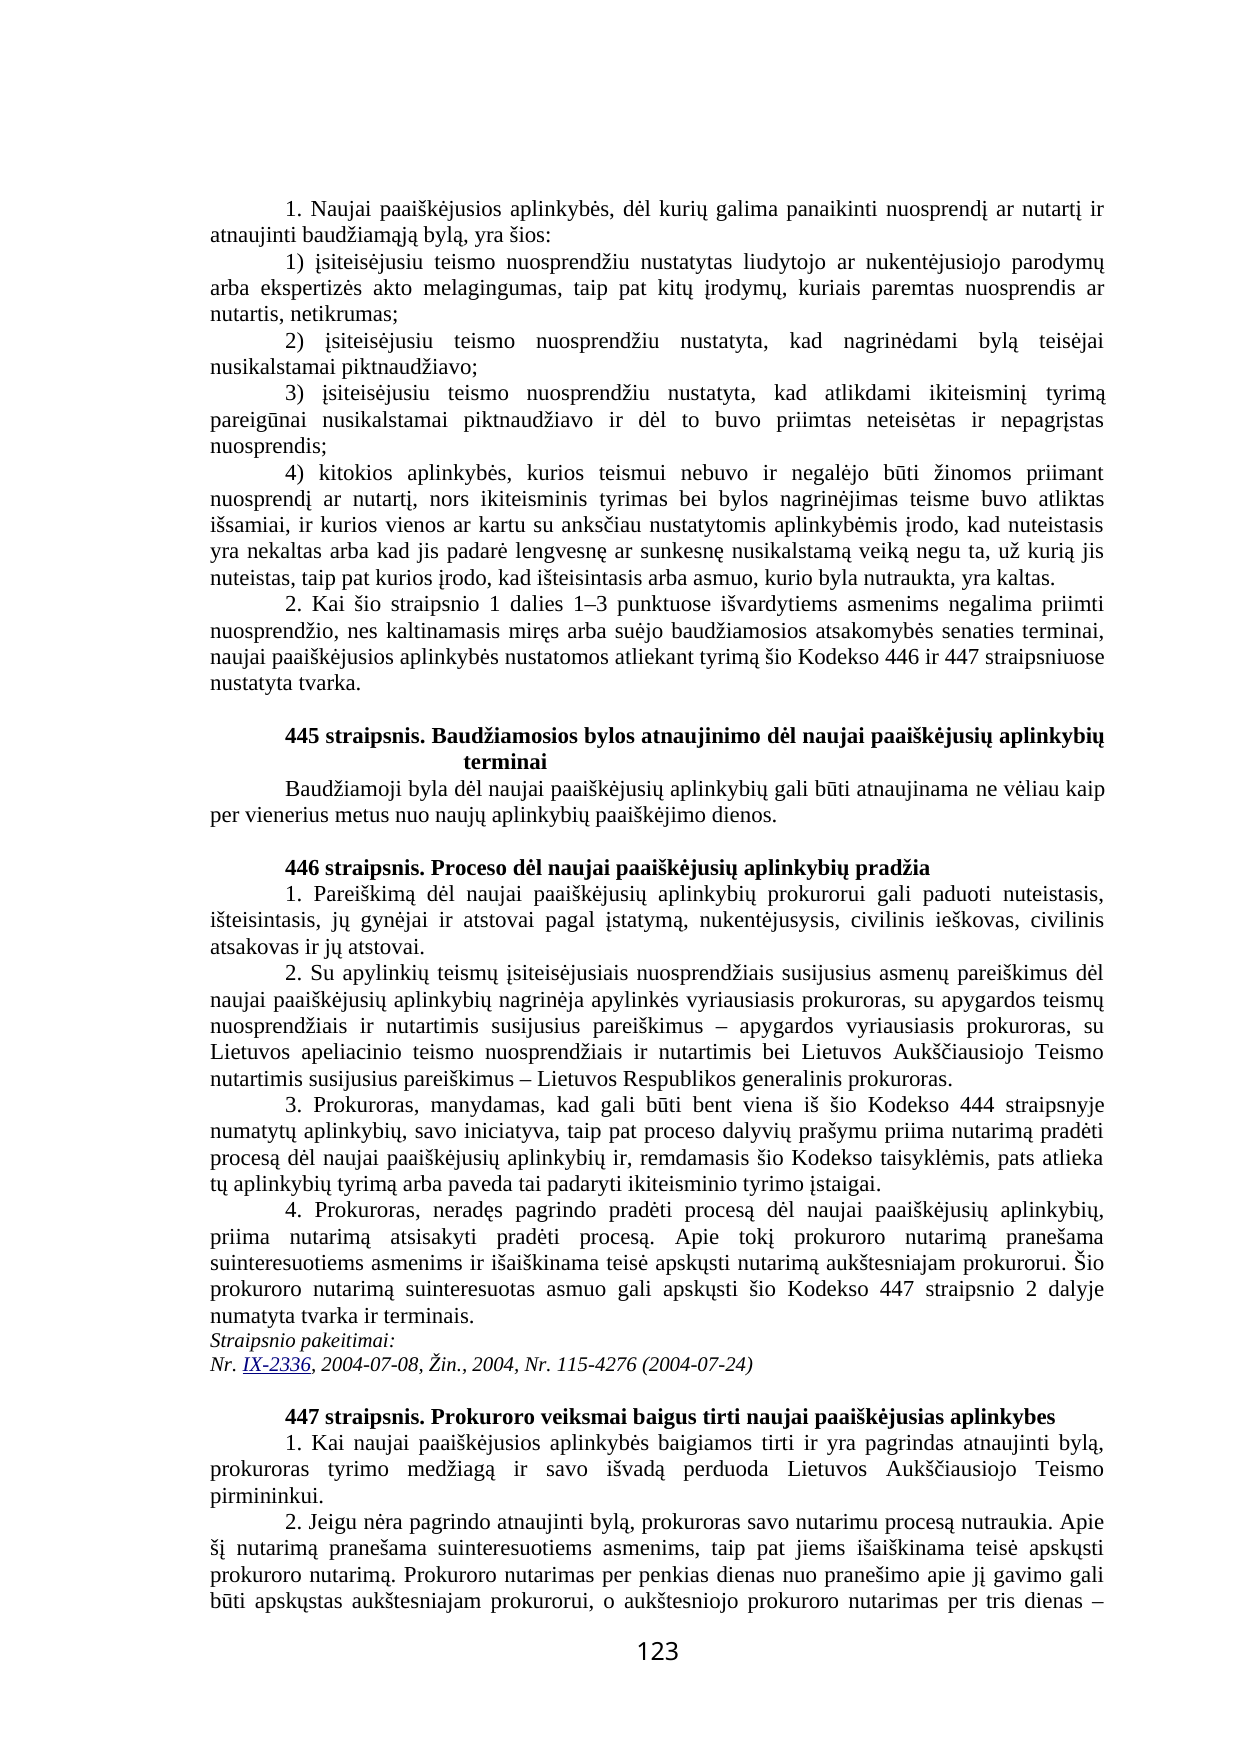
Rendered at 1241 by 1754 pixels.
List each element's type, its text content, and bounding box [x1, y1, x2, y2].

text 1) įsiteisėjusiu teismo nuosprendžiu nustatytas liudytojo ar nukentėjusiojo parodymų arba ekspertizės akto melagingumas, taip pat kitų įrodymų, kuriais paremtas nuosprendis ar nutartis, netikrumas; [210, 248, 1106, 327]
text 2) įsiteisėjusiu teismo nuosprendžiu nustatyta, kad nagrinėdami bylą teisėjai nusikalstamai piktnaudžiavo; [210, 327, 1106, 379]
text 3. Prokuroras, manydamas, kad gali būti bent viena iš šio Kodekso 444 straipsnyje numatytų aplinkybių, savo iniciatyva, taip pat proceso dalyvių prašymu priima nutarimą pradėti procesą dėl naujai paaiškėjusių aplinkybių ir, remdamasis šio Kodekso taisyklėmis, pats atlieka tų aplinkybių tyrimą arba paveda tai padaryti ikiteisminio tyrimo įstaigai. [210, 1091, 1106, 1196]
text Straipsnio pakeitimai: [210, 1328, 1106, 1352]
text 445 straipsnis. Baudžiamosios bylos atnaujinimo dėl naujai paaiškėjusių aplinkybių terminai [285, 722, 1106, 775]
text 4) kitokios aplinkybės, kurios teismui nebuvo ir negalėjo būti žinomos priimant nuosprendį ar nutartį, nors ikiteisminis tyrimas bei bylos nagrinėjimas teisme buvo atliktas išsamiai, ir kurios vienos ar kartu su anksčiau nustatytomis aplinkybėmis įrodo, kad nuteistasis yra nekaltas arba kad jis padarė lengvesnę ar sunkesnę nusikalstamą veiką negu ta, už kurią jis nuteistas, taip pat kurios įrodo, kad išteisintasis arba asmuo, kurio byla nutraukta, yra kaltas. [210, 458, 1106, 590]
text 1. Pareiškimą dėl naujai paaiškėjusių aplinkybių prokurorui gali paduoti nuteistasis, išteisintasis, jų gynėjai ir atstovai pagal įstatymą, nukentėjusysis, civilinis ieškovas, civilinis atsakovas ir jų atstovai. [210, 880, 1106, 959]
text Baudžiamoji byla dėl naujai paaiškėjusių aplinkybių gali būti atnaujinama ne vėliau kaip per vienerius metus nuo naujų aplinkybių paaiškėjimo dienos. [210, 775, 1106, 827]
text 2. Su apylinkių teismų įsiteisėjusiais nuosprendžiais susijusius asmenų pareiškimus dėl naujai paaiškėjusių aplinkybių nagrinėja apylinkės vyriausiasis prokuroras, su apygardos teismų nuosprendžiais ir nutartimis susijusius pareiškimus – apygardos vyriausiasis prokuroras, su Lietuvos apeliacinio teismo nuosprendžiais ir nutartimis bei Lietuvos Aukščiausiojo Teismo nutartimis susijusius pareiškimus – Lietuvos Respublikos generalinis prokuroras. [210, 959, 1106, 1091]
text 2. Jeigu nėra pagrindo atnaujinti bylą, prokuroras savo nutarimu procesą nutraukia. Apie šį nutarimą pranešama suinteresuotiems asmenims, taip pat jiems išaiškinama teisė apskųsti prokuroro nutarimą. Prokuroro nutarimas per penkias dienas nuo pranešimo apie jį gavimo gali būti apskųstas aukštesniajam prokurorui, o aukštesniojo prokuroro nutarimas per tris dienas – [210, 1508, 1106, 1613]
text 2. Kai šio straipsnio 1 dalies 1–3 punktuose išvardytiems asmenims negalima priimti nuosprendžio, nes kaltinamasis miręs arba suėjo baudžiamosios atsakomybės senaties terminai, naujai paaiškėjusios aplinkybės nustatomos atliekant tyrimą šio Kodekso 446 ir 447 straipsniuose nustatyta tvarka. [210, 590, 1106, 696]
text 1. Kai naujai paaiškėjusios aplinkybės baigiamos tirti ir yra pagrindas atnaujinti bylą, prokuroras tyrimo medžiagą ir savo išvadą perduoda Lietuvos Aukščiausiojo Teismo pirmininkui. [210, 1429, 1106, 1508]
text 4. Prokuroras, neradęs pagrindo pradėti procesą dėl naujai paaiškėjusių aplinkybių, priima nutarimą atsisakyti pradėti procesą. Apie tokį prokuroro nutarimą pranešama suinteresuotiems asmenims ir išaiškinama teisė apskųsti nutarimą aukštesniajam prokurorui. Šio prokuroro nutarimą suinteresuotas asmuo gali apskųsti šio Kodekso 447 straipsnio 2 dalyje numatyta tvarka ir terminais. [210, 1196, 1106, 1328]
text 3) įsiteisėjusiu teismo nuosprendžiu nustatyta, kad atlikdami ikiteisminį tyrimą pareigūnai nusikalstamai piktnaudžiavo ir dėl to buvo priimtas neteisėtas ir nepagrįstas nuosprendis; [210, 379, 1106, 458]
text 447 straipsnis. Prokuroro veiksmai baigus tirti naujai paaiškėjusias aplinkybes [285, 1403, 1106, 1429]
text Nr. IX-2336, 2004-07-08, Žin., 2004, Nr. 115-4276 (2004-07-24) [210, 1352, 1106, 1376]
text 446 straipsnis. Proceso dėl naujai paaiškėjusių aplinkybių pradžia [210, 854, 1106, 880]
text 1. Naujai paaiškėjusios aplinkybės, dėl kurių galima panaikinti nuosprendį ar nutartį ir atnaujinti baudžiamąją bylą, yra šios: [210, 195, 1106, 248]
